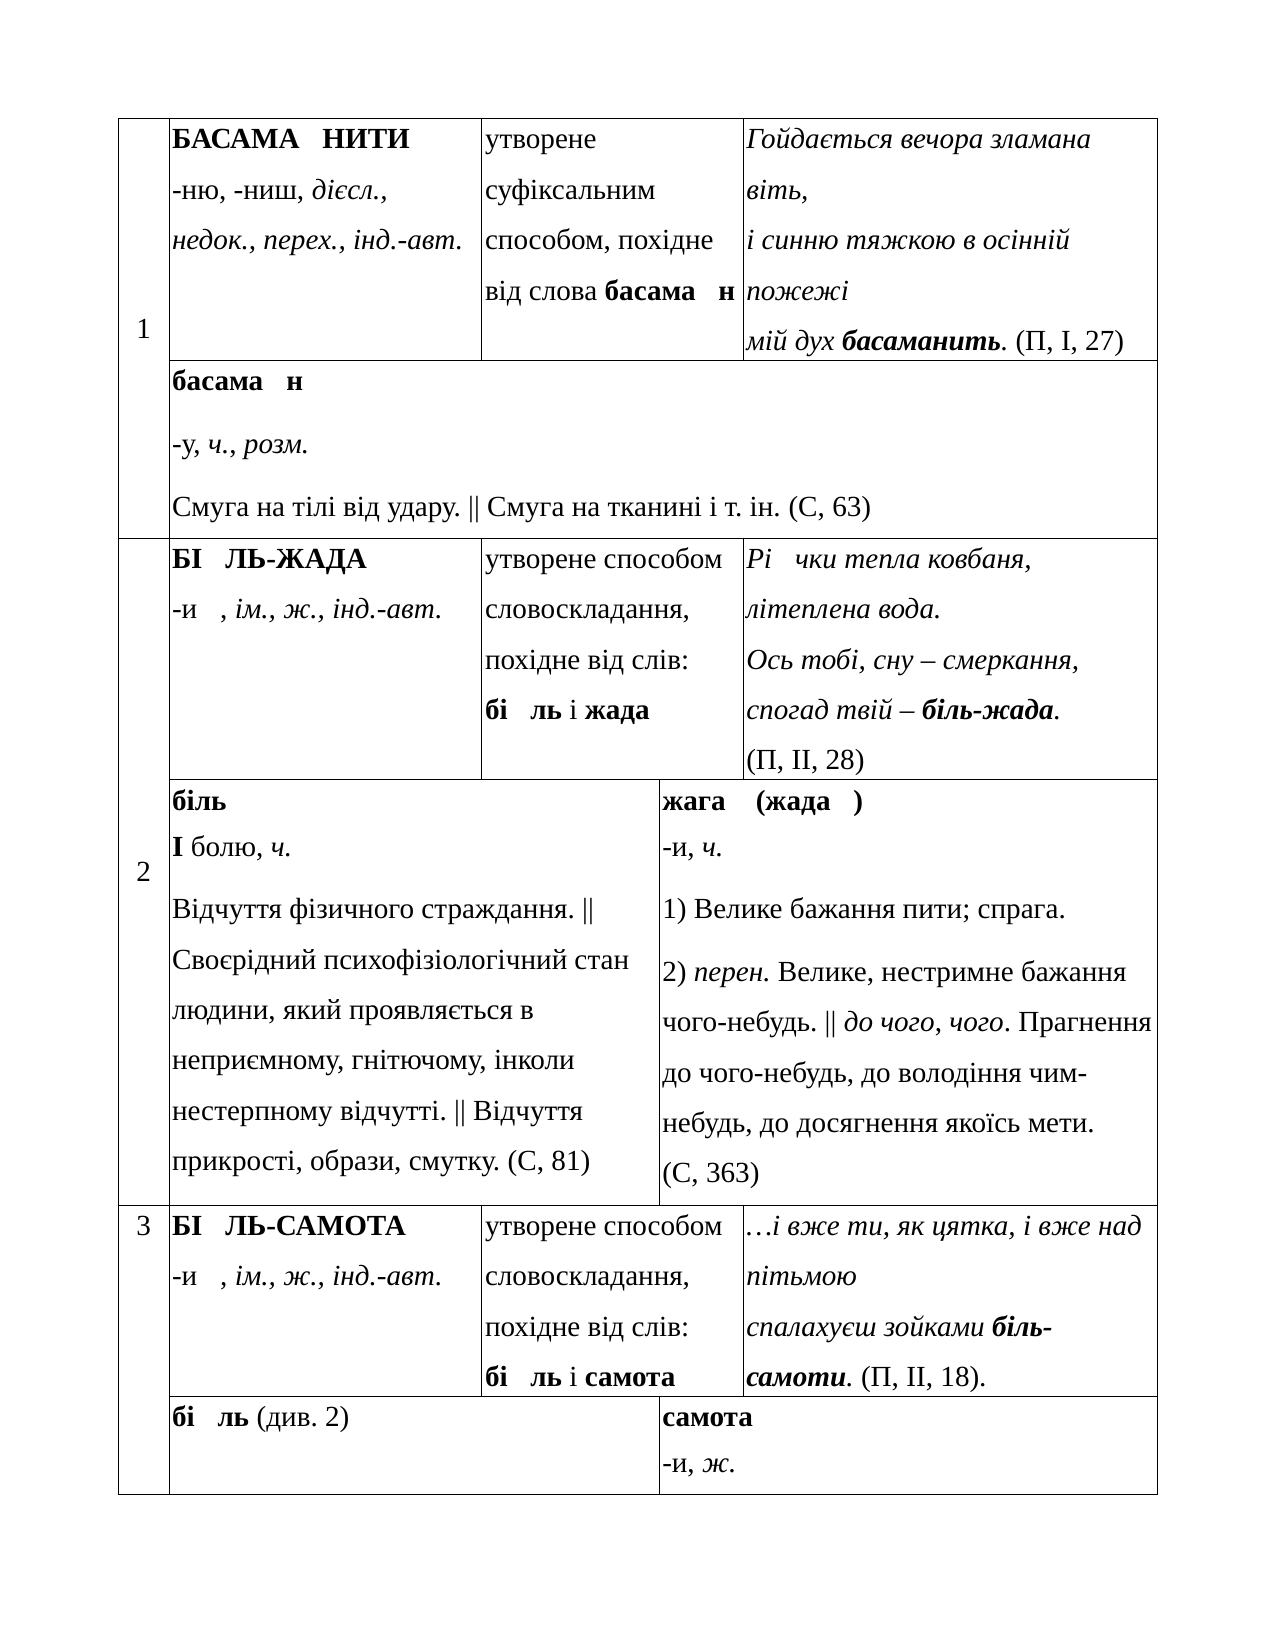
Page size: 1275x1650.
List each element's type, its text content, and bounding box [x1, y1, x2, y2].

table_header 1 [119, 119, 169, 538]
table_cell утворене способом словоскладання, похідне від слів: біль і жада [482, 539, 743, 779]
table_cell …і вже ти, як цятка, і вже над пітьмою спалахуєш зойками біль-самоти. (П, ІІ, 18). [744, 1206, 1157, 1396]
table_cell Біль-самотА -и, ім., ж., інд.-авт. [170, 1206, 481, 1396]
table_cell БІЛЬ-ЖАДА -и, ім., ж., інд.-авт. [170, 539, 481, 779]
table_cell утворене способом словоскладання, похідне від слів: біль і самота [482, 1206, 743, 1396]
table_cell басаман -у, ч., розм. Смуга на тілі від удару. || Смуга на тканині і т. ін. (С, 63) [170, 361, 1157, 538]
table_cell Річки тепла ковбаня, літеплена вода. Ось тобі, сну – смеркання, спогад твій – біль-жада. (П, ІІ, 28) [744, 539, 1157, 779]
table_cell 3 [119, 1206, 169, 1494]
table_cell самота -и, ж. [660, 1397, 1157, 1494]
table_header БАСАМАНИТИ -ню, -ниш, дієсл., недок., перех., інд.-авт. [170, 119, 481, 359]
table_cell біль (див. 2) [170, 1397, 659, 1494]
table_cell 2 [119, 539, 169, 1204]
table_cell біль I болю, ч. Відчуття фізичного страждання. || Своєрідний психофізіологічний стан людини, який проявляється в неприємному, гнітючому, інколи нестерпному відчутті. || Відчуття прикрості, образи, смутку. (С, 81) [170, 780, 659, 1204]
table_cell жага (жада) -и, ч. 1) Велике бажання пити; спрага. 2) перен. Велике, нестримне бажання чого-небудь. || до чого, чого. Прагнення до чого-небудь, до володіння чим-небудь, до досягнення якоїсь мети. (С, 363) [660, 780, 1157, 1204]
table_header утворене суфіксальним способом, похідне від слова басаман [482, 119, 743, 359]
table_header Гойдається вечора зламана віть, і синню тяжкою в осінній пожежі мій дух басаманить. (П, І, 27) [744, 119, 1157, 359]
